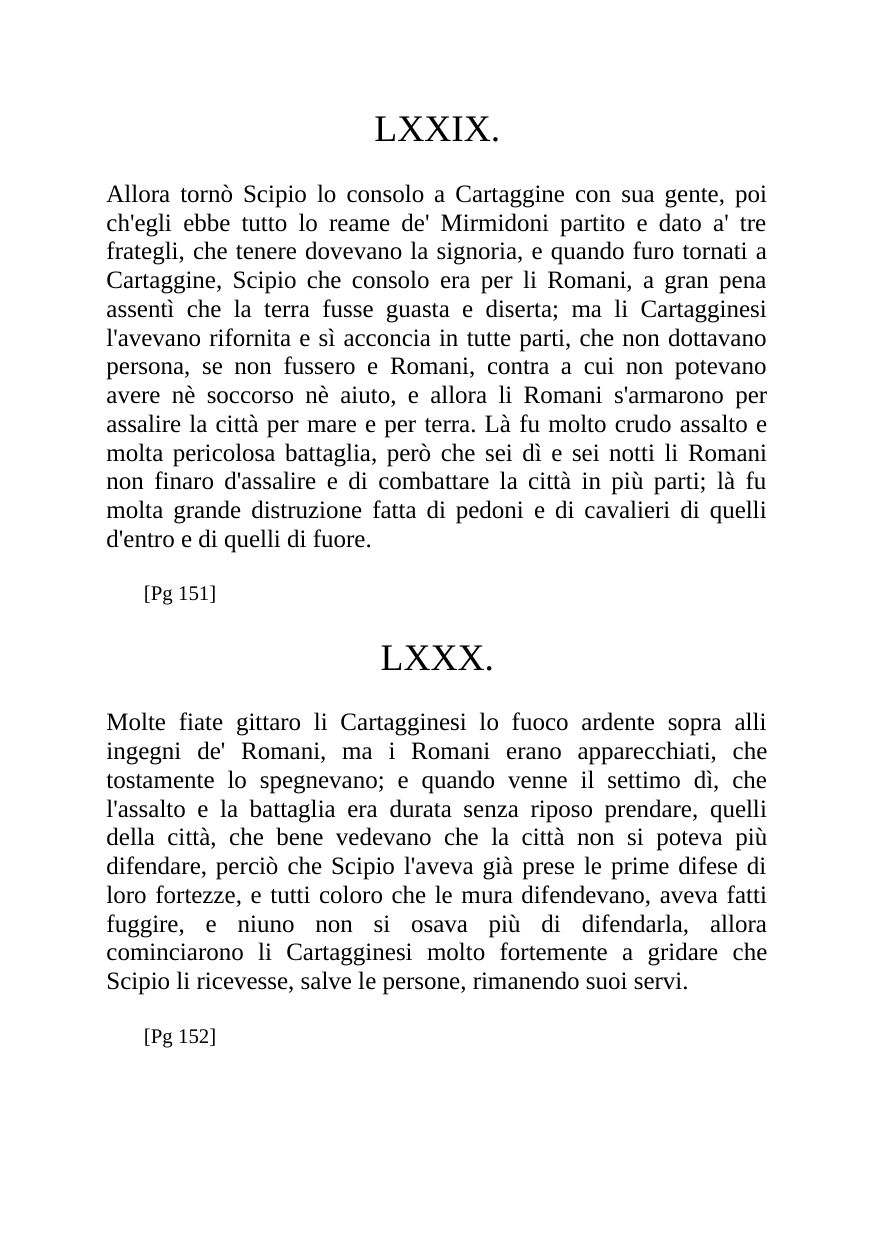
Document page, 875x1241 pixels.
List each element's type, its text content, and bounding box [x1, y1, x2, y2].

text [Pg 151] [106, 581, 768, 605]
text Allora tornò Scipio lo consolo a Cartaggine con sua gente, poi ch'egli ebbe tutto lo reame de' Mirmidoni partito e dato a' tre frategli, che tenere dovevano la signoria, e quando furo tornati a Cartaggine, Scipio che consolo era per li Romani, a gran pena assentì che la terra fusse guasta e diserta; ma li Cartagginesi l'avevano rifornita e sì acconcia in tutte parti, che non dottavano persona, se non fussero e Romani, contra a cui non potevano avere nè soccorso nè aiuto, e allora li Romani s'armarono per assalire la città per mare e per terra. Là fu molto crudo assalto e molta pericolosa battaglia, però che sei dì e sei notti li Romani non finaro d'assalire e di combattare la città in più parti; là fu molta grande distruzione fatta di pedoni e di cavalieri di quelli d'entro e di quelli di fuore. [106, 179, 768, 553]
subtitle LXXIX. [106, 106, 768, 149]
subtitle LXXX. [106, 635, 768, 678]
text Molte fiate gittaro li Cartagginesi lo fuoco ardente sopra alli ingegni de' Romani, ma i Romani erano apparecchiati, che tostamente lo spegnevano; e quando venne il settimo dì, che l'assalto e la battaglia era durata senza riposo prendare, quelli della città, che bene vedevano che la città non si poteva più difendare, perciò che Scipio l'aveva già prese le prime difese di loro fortezze, e tutti coloro che le mura difendevano, aveva fatti fuggire, e niuno non si osava più di difendarla, allora cominciarono li Cartagginesi molto fortemente a gridare che Scipio li ricevesse, salve le persone, rimanendo suoi servi. [106, 707, 768, 995]
text [Pg 152] [106, 1024, 768, 1048]
